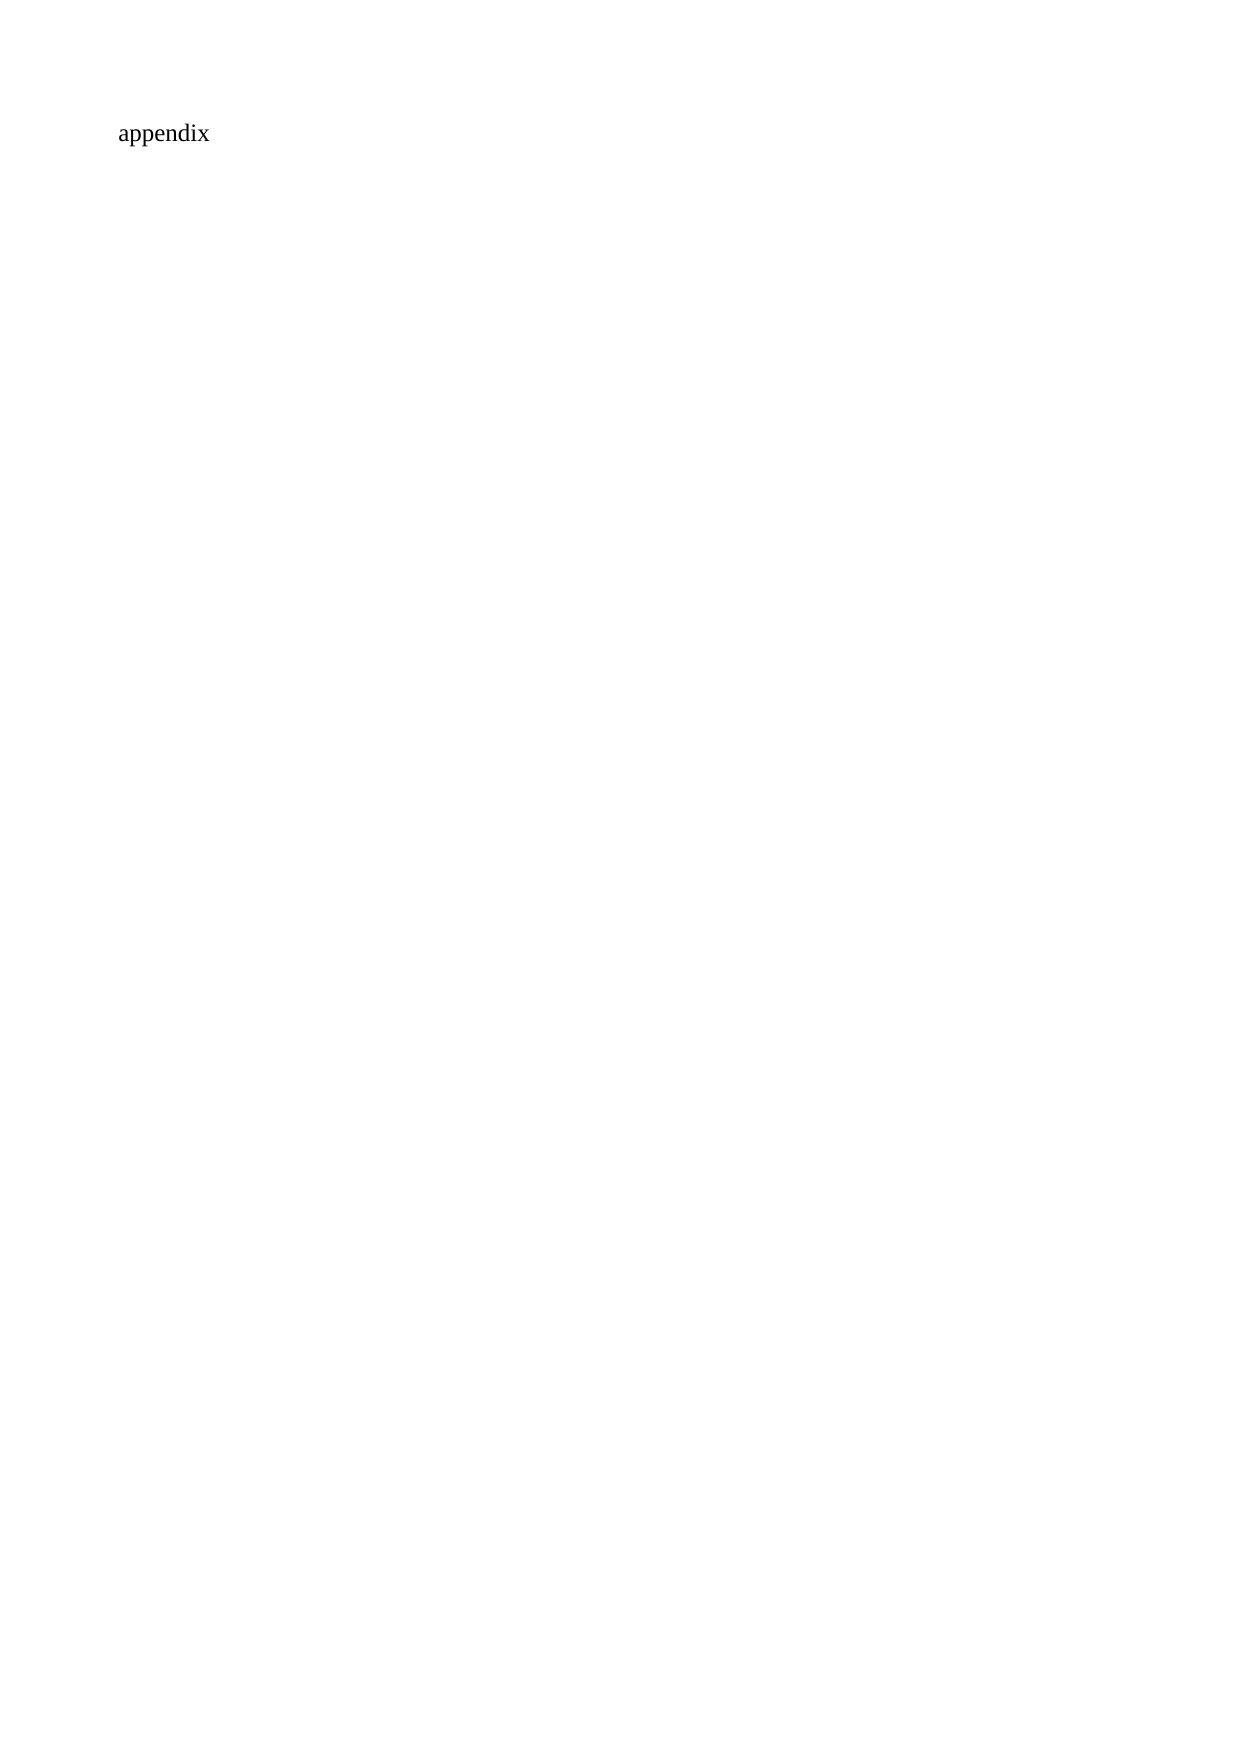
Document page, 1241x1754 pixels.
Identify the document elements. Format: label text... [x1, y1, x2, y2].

text appendix [118, 118, 1122, 147]
